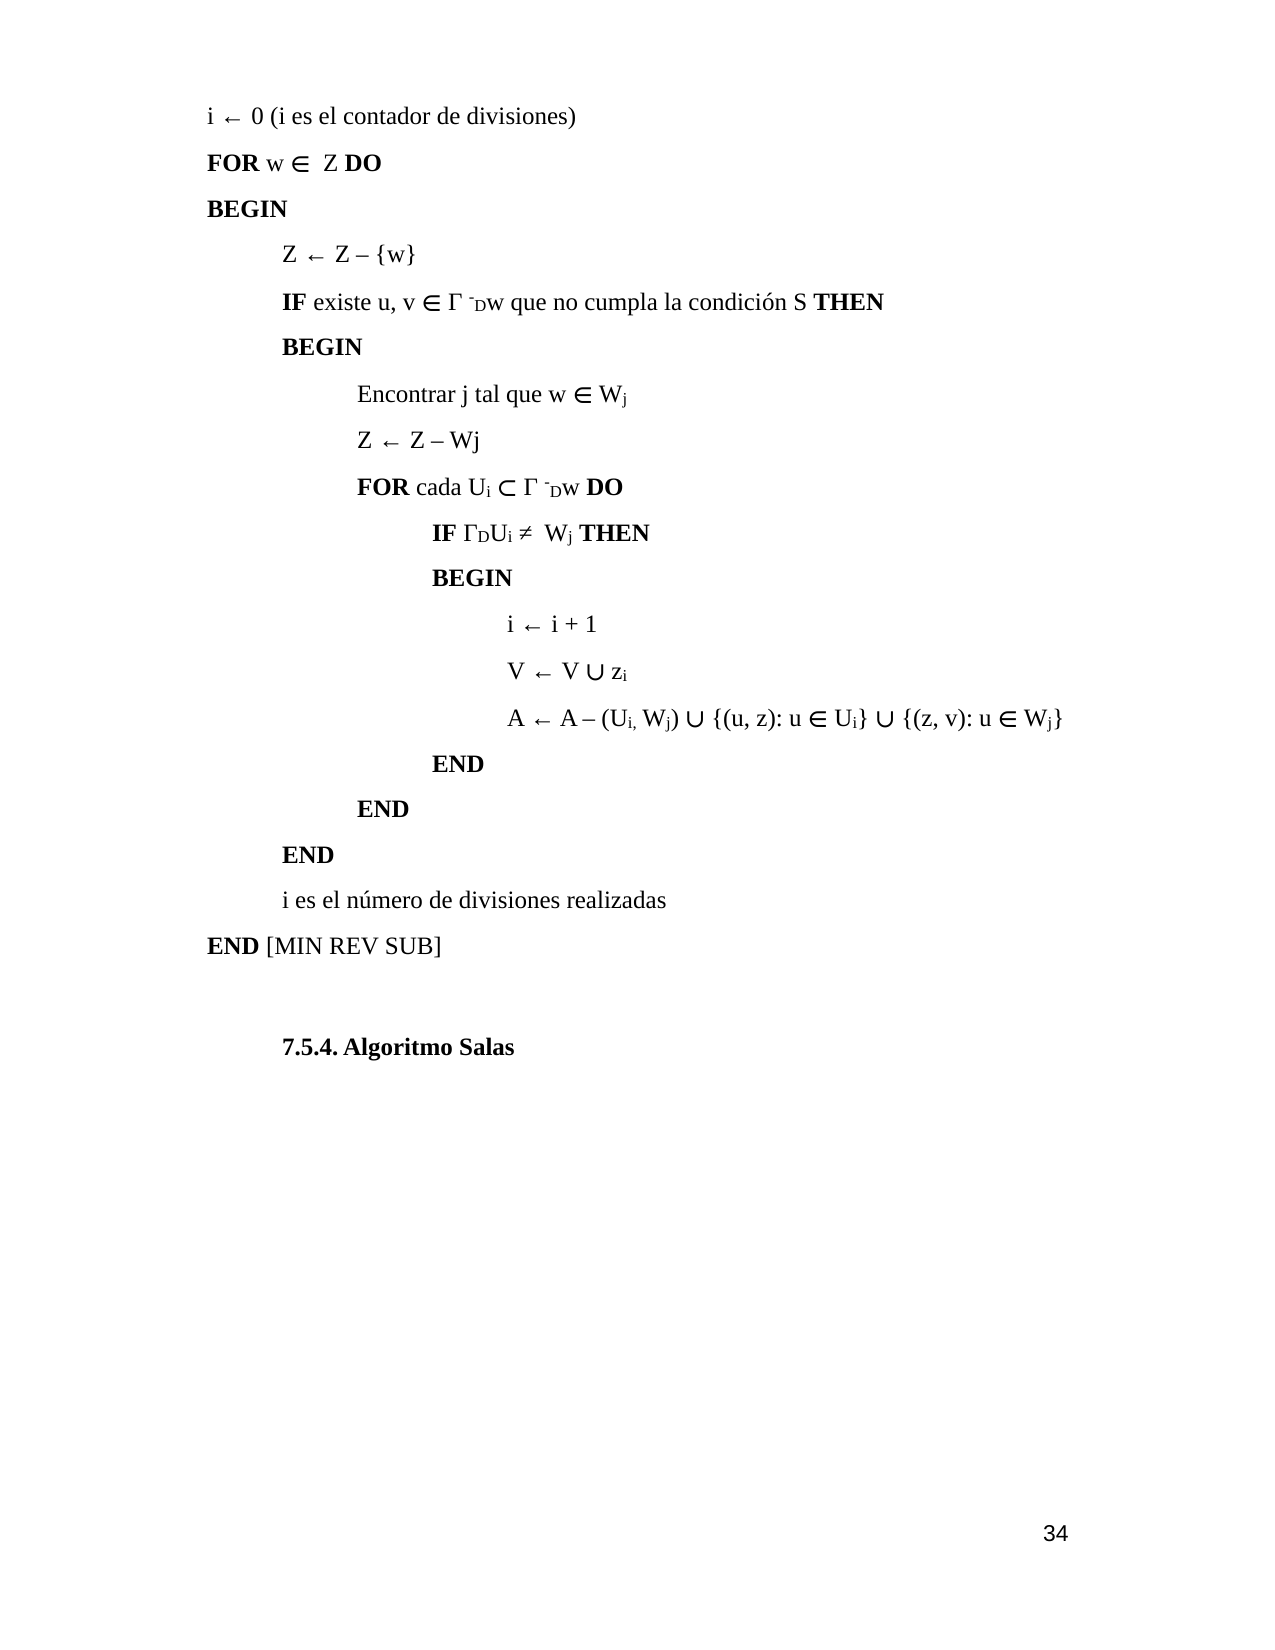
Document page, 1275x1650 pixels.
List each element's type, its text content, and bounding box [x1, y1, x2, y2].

text END [207, 749, 1068, 777]
text 7.5.4. Algoritmo Salas [207, 1032, 1068, 1061]
text IF existe u, v ∈ Γ -Dw que no cumpla la condición S THEN [207, 285, 1068, 315]
text i ← 0 (i es el contador de divisiones) [207, 101, 1068, 130]
text FOR cada Ui ⊂ Γ -Dw DO [207, 471, 1068, 501]
text FOR w ∈ Z DO [207, 147, 1068, 177]
text Z ← Z – Wj [207, 425, 1068, 454]
text BEGIN [207, 194, 1068, 223]
text END [207, 840, 1068, 868]
text BEGIN [207, 332, 1068, 361]
text i ← i + 1 [207, 609, 1068, 637]
text i es el número de divisiones realizadas [207, 885, 1068, 914]
text A ← A – (Ui, Wj) ∪ {(u, z): u ∈ Ui} ∪ {(z, v): u ∈ Wj} [207, 701, 1068, 732]
text IF ΓDUi ≠ Wj THEN [207, 518, 1068, 546]
text END [MIN REV SUB] [207, 931, 1068, 959]
text BEGIN [207, 563, 1068, 592]
text Encontrar j tal que w ∈ Wj [207, 378, 1068, 408]
text END [207, 794, 1068, 823]
text V ← V ∪ zi [207, 654, 1068, 684]
text Z ← Z – {w} [207, 239, 1068, 268]
